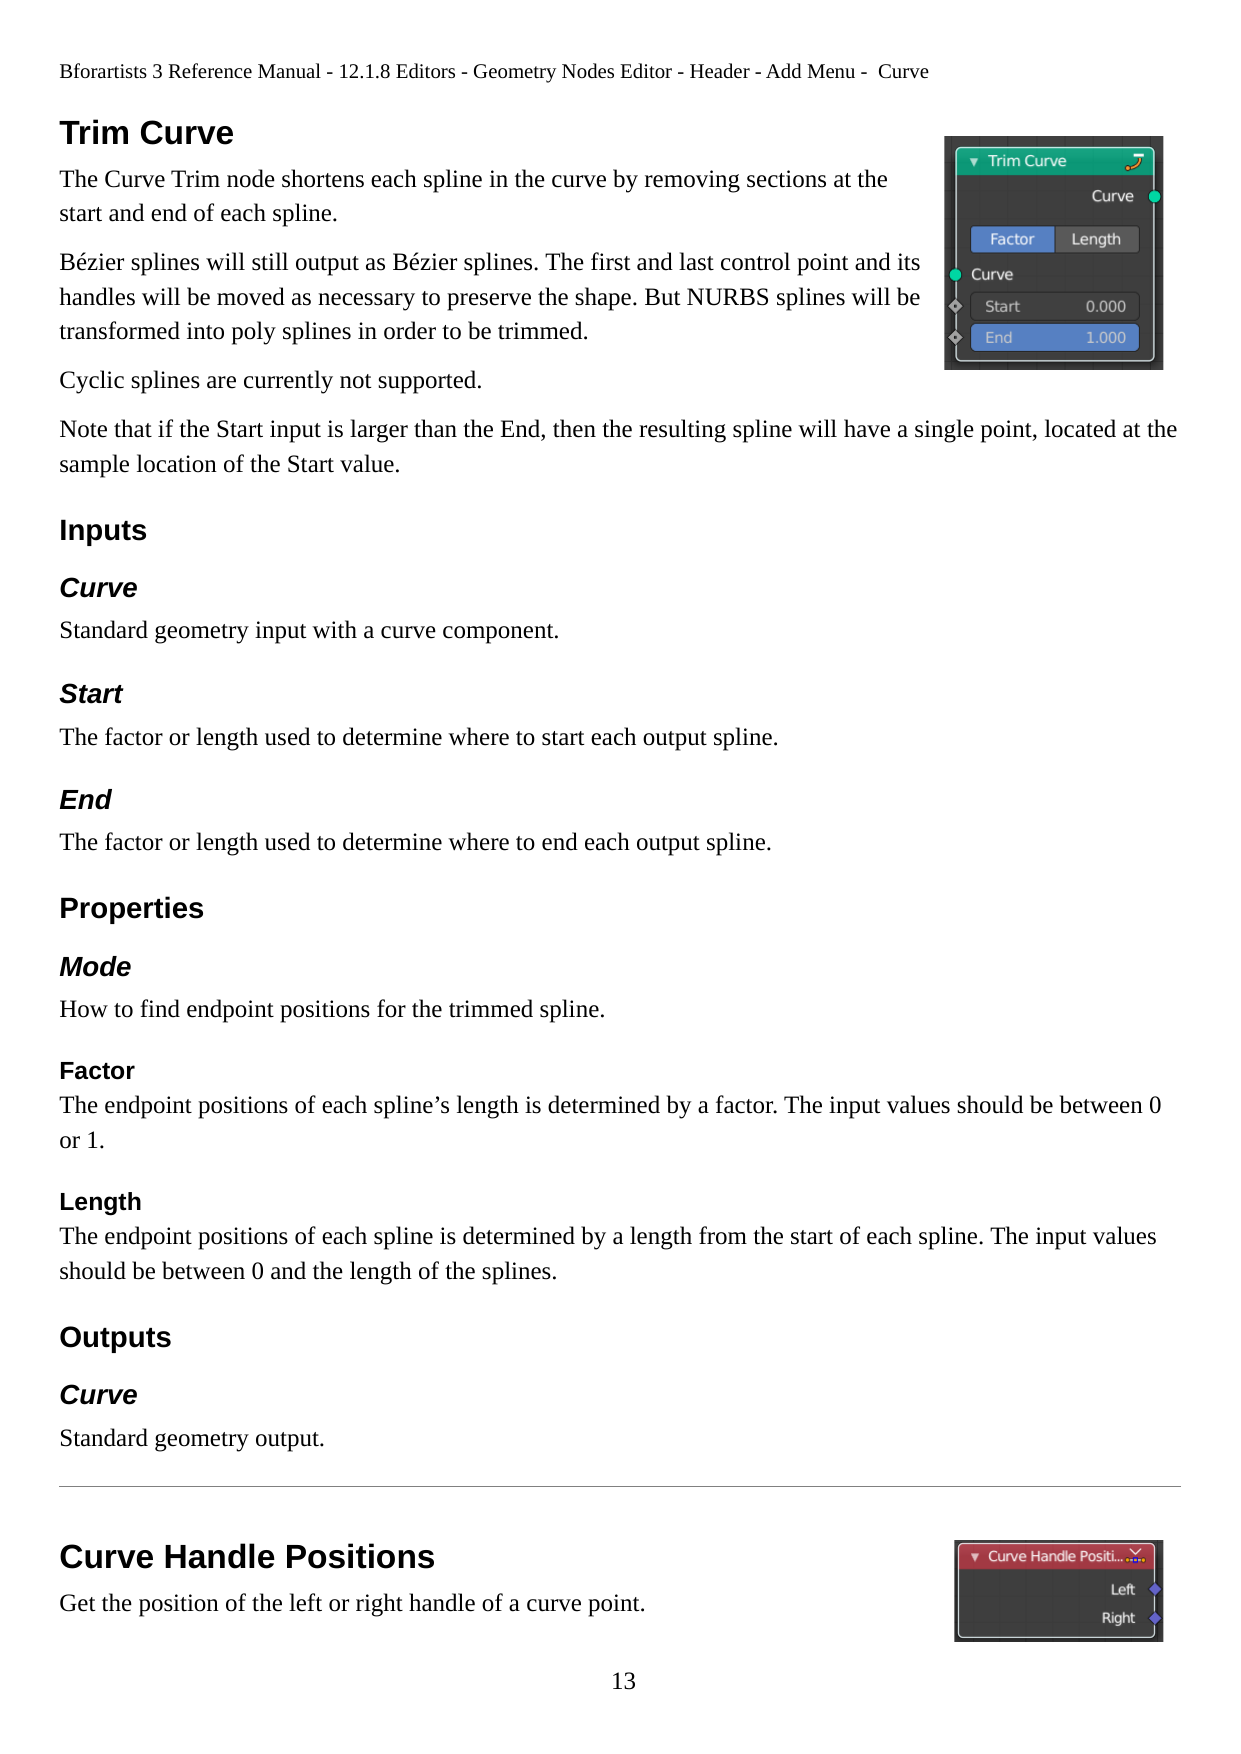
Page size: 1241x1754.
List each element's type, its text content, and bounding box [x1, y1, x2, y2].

subtitle Inputs [59, 512, 1181, 546]
subtitle Outputs [59, 1319, 1181, 1353]
text How to find endpoint positions for the trimmed spline. [59, 994, 1181, 1023]
text Note that if the Start input is larger than the End, then the resulting spline will have a single point, located at the sample location of the Start value. [59, 414, 1181, 478]
subtitle Trim Curve [59, 113, 1181, 151]
text Get the position of the left or right handle of a curve point. [59, 1588, 954, 1617]
text The endpoint positions of each spline is determined by a length from the start of each spline. The input values should be between 0 and the length of the splines. [59, 1221, 1181, 1285]
subtitle Curve Handle Positions [59, 1537, 1181, 1575]
picture [954, 1540, 1164, 1642]
text Bézier splines will still output as Bézier splines. The first and last control point and its handles will be moved as necessary to preserve the shape. But NURBS splines will be transformed into poly splines in order to be trimmed. [59, 247, 944, 345]
subtitle Curve [59, 1378, 1181, 1410]
text Cyclic splines are currently not supported. [59, 365, 1181, 394]
text The factor or length used to determine where to start each output spline. [59, 722, 1181, 750]
subtitle Start [59, 677, 1181, 709]
subtitle End [59, 783, 1181, 815]
subtitle Properties [59, 891, 1181, 925]
picture [944, 136, 1164, 370]
text Standard geometry output. [59, 1423, 1181, 1451]
subtitle Curve [59, 571, 1181, 603]
subtitle Mode [59, 950, 1181, 982]
text The Curve Trim node shortens each spline in the curve by removing sections at the start and end of each spline. [59, 164, 944, 227]
text The endpoint positions of each spline’s length is determined by a factor. The input values should be between 0 or 1. [59, 1091, 1181, 1154]
subtitle Length [59, 1187, 1181, 1215]
subtitle Factor [59, 1056, 1181, 1084]
text Standard geometry input with a curve component. [59, 616, 1181, 644]
text The factor or length used to determine where to end each output spline. [59, 827, 1181, 856]
